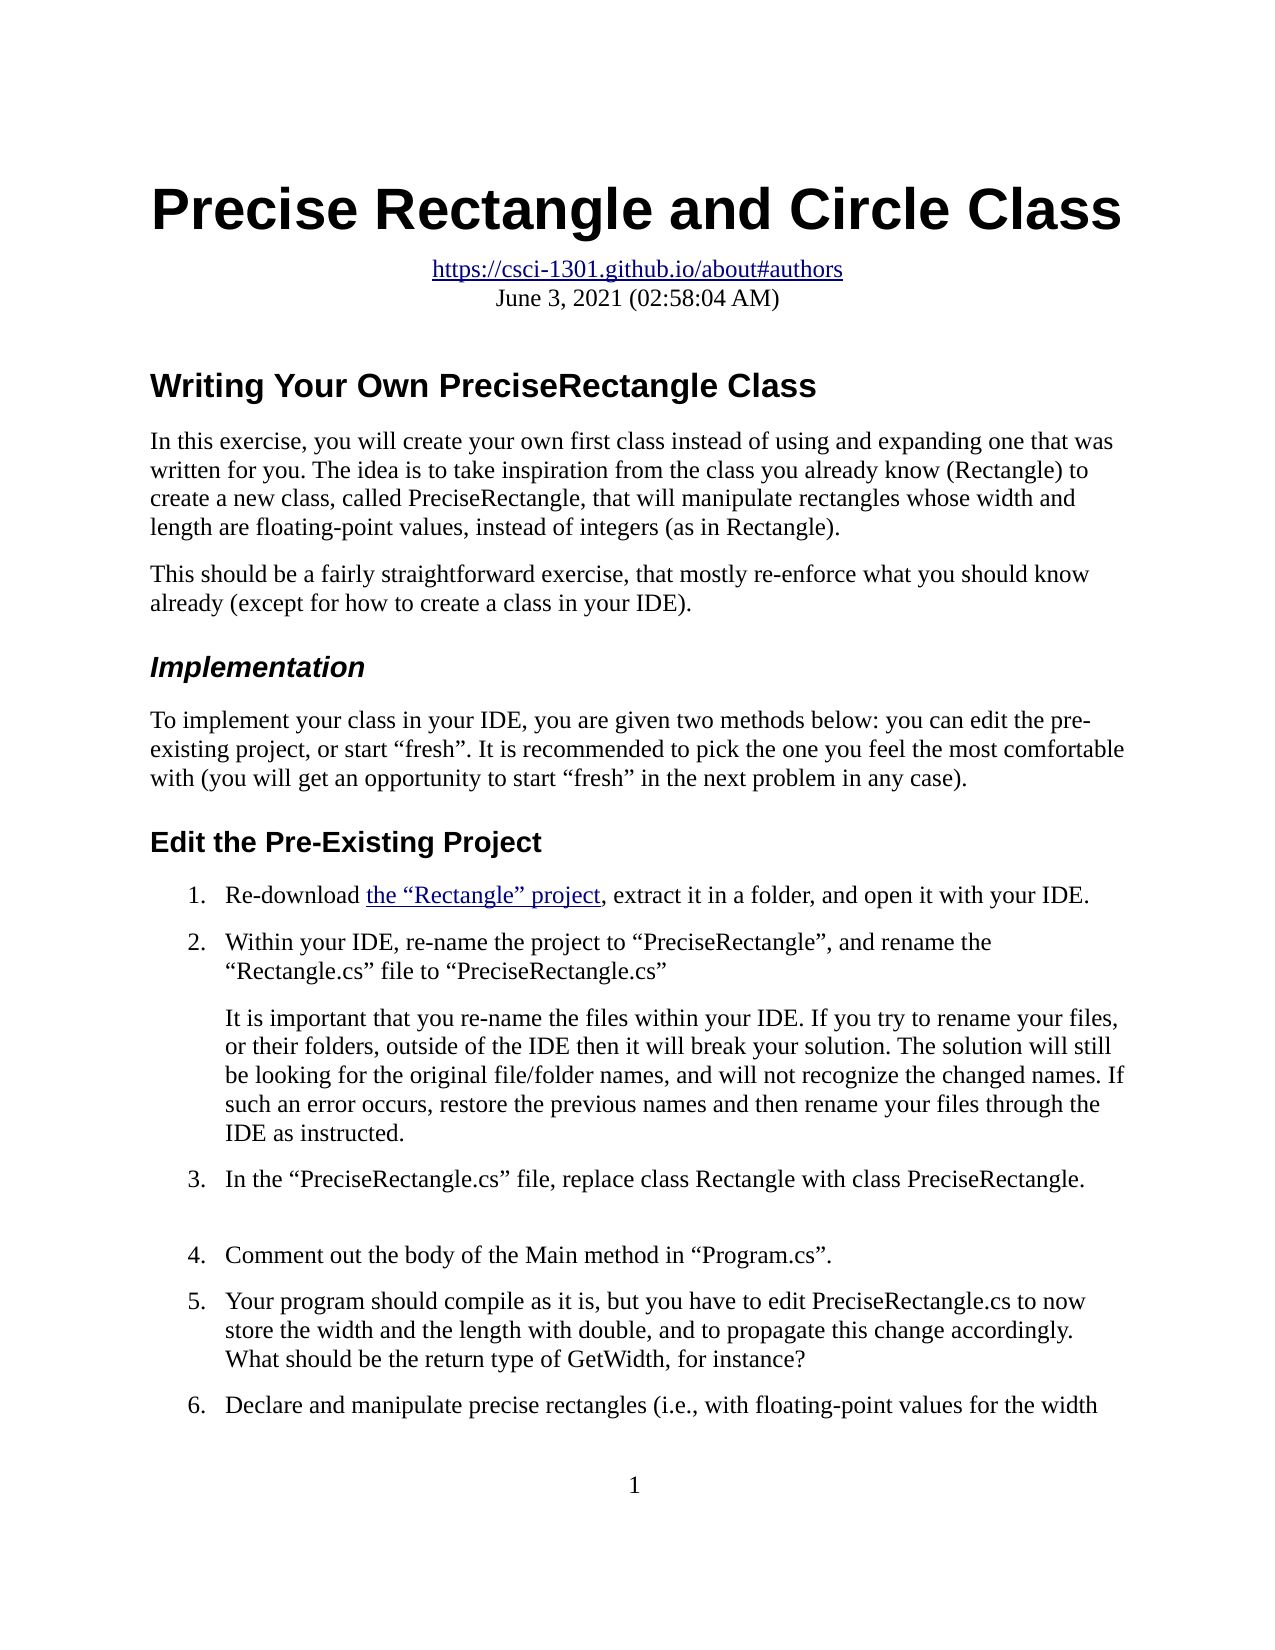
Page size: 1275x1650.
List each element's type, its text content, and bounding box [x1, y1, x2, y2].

text This should be a fairly straightforward exercise, that mostly re-enforce what you should know already (except for how to create a class in your IDE). [150, 559, 1125, 616]
list Your program should compile as it is, but you have to edit PreciseRectangle.cs to now store the width and the length with double, and to propagate this change accordingly. What should be the return type of GetWidth, for instance? [187, 1286, 1125, 1373]
list Declare and manipulate precise rectangles (i.e., with floating-point values for the width [187, 1391, 1125, 1419]
list It is important that you re-name the files within your IDE. If you try to rename your files, or their folders, outside of the IDE then it will break your solution. The solution will still be looking for the original file/folder names, and will not recognize the changed names. If such an error occurs, restore the previous names and then rename your files through the IDE as instructed. [187, 1003, 1125, 1146]
list Re-download the “Rectangle” project, extract it in a folder, and open it with your IDE. [187, 881, 1125, 909]
list In the “PreciseRectangle.cs” file, replace class Rectangle with class PreciseRectangle. [187, 1164, 1125, 1222]
text June 3, 2021 (02:58:04 AM) [150, 283, 1125, 312]
subtitle Edit the Pre-Existing Project [150, 826, 1125, 859]
list Comment out the body of the Main method in “Program.cs”. [187, 1240, 1125, 1268]
text In this exercise, you will create your own first class instead of using and expanding one that was written for you. The idea is to take inspiration from the class you already know (Rectangle) to create a new class, called PreciseRectangle, that will manipulate rectangles whose width and length are floating-point values, instead of integers (as in Rectangle). [150, 426, 1125, 541]
subtitle Implementation [150, 650, 1125, 684]
text To implement your class in your IDE, you are given two methods below: you can edit the pre-existing project, or start “fresh”. It is recommended to pick the one you feel the most comfortable with (you will get an opportunity to start “fresh” in the next problem in any case). [150, 705, 1125, 792]
list Within your IDE, re-name the project to “PreciseRectangle”, and rename the “Rectangle.cs” file to “PreciseRectangle.cs” [187, 927, 1125, 985]
text https://csci-1301.github.io/about#authors [150, 254, 1125, 283]
subtitle Writing Your Own PreciseRectangle Class [150, 366, 1125, 404]
title Precise Rectangle and Circle Class [150, 175, 1125, 242]
